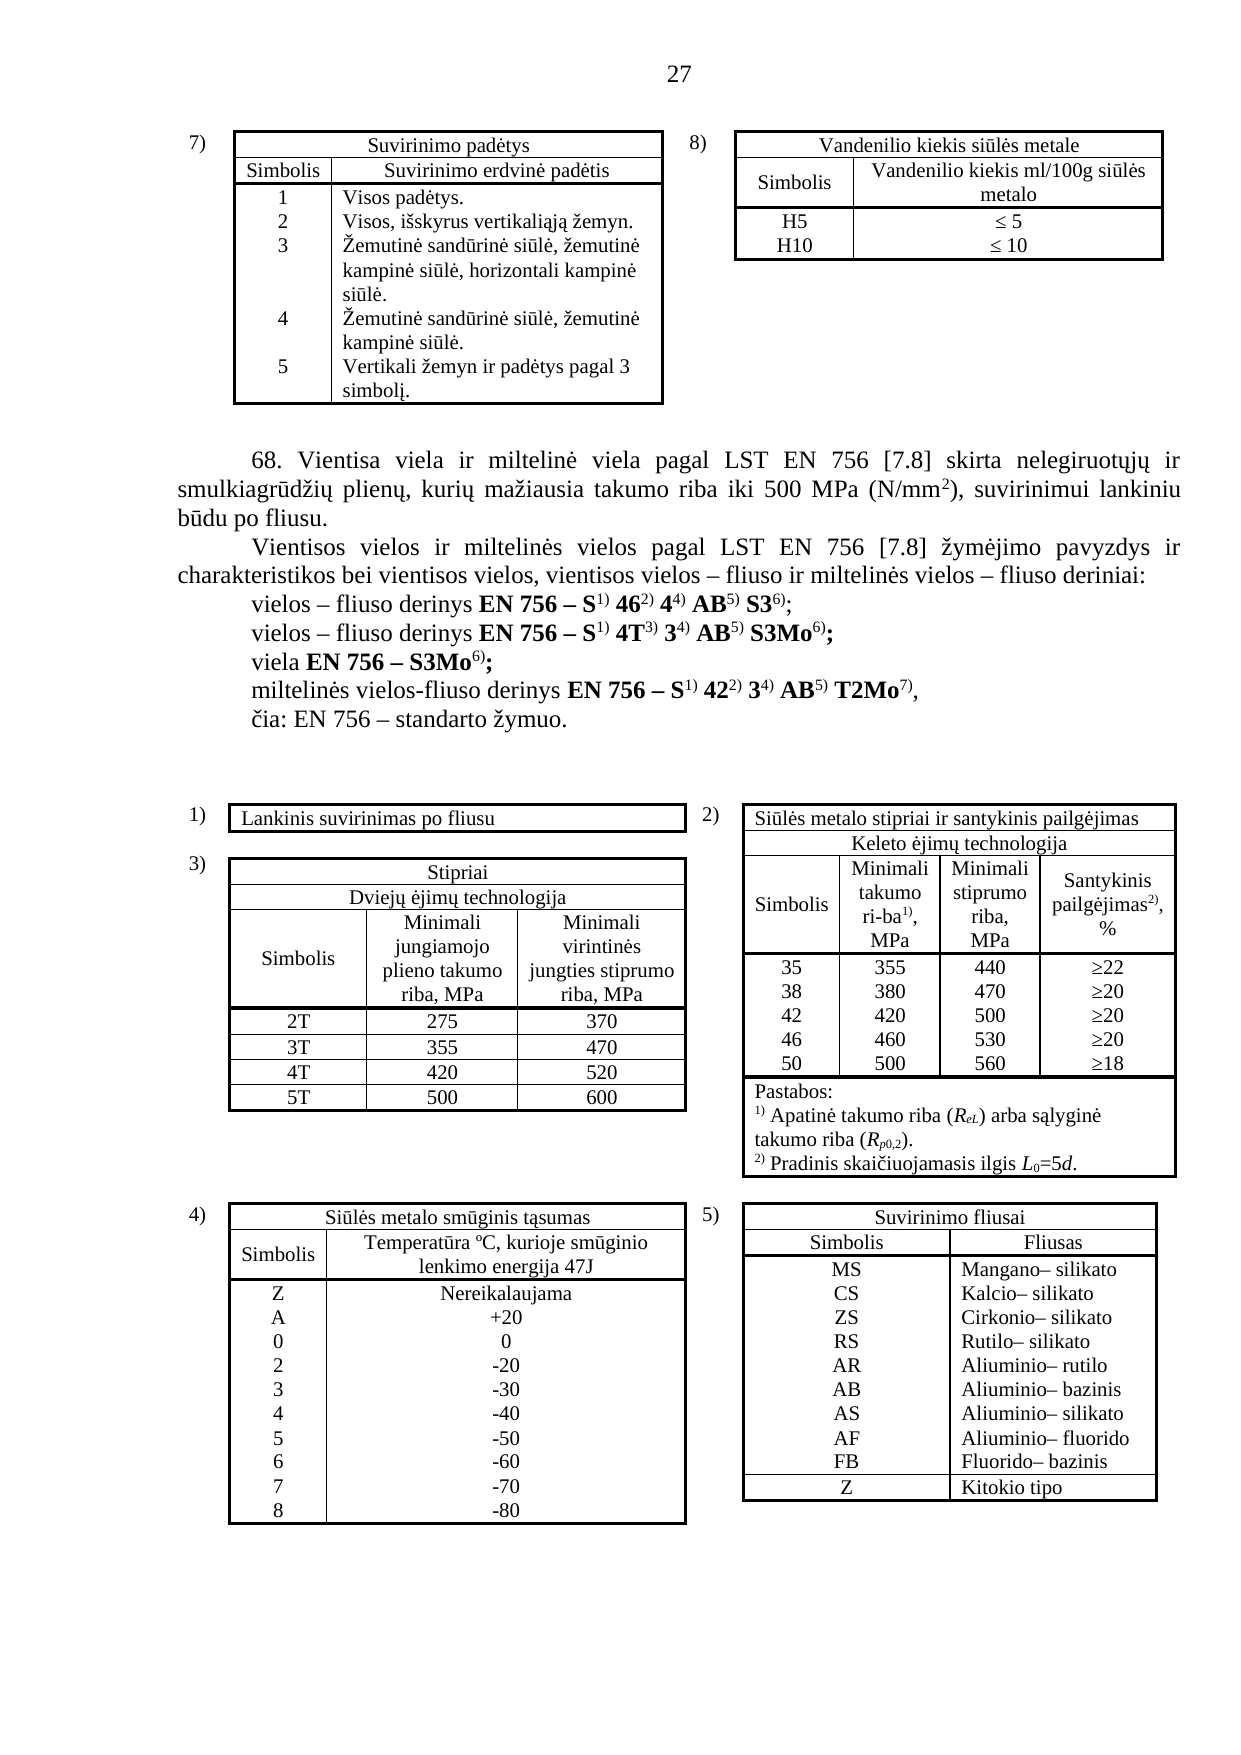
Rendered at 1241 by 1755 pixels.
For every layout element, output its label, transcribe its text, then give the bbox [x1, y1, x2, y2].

table_cell Santykinis pailgėjimas2), % [1041, 856, 1174, 952]
table_cell Temperatūra ºC, kurioje smūginio lenkimo energija 47J [327, 1230, 684, 1278]
text vielos – fliuso derinys EN 756 – S1) 4T3) 34) AB5) S3Mo6); [177, 618, 1181, 647]
table_cell Simbolis [236, 158, 331, 182]
table_cell Simbolis [745, 1230, 949, 1254]
table_cell Aliuminio– fluorido [951, 1425, 1155, 1449]
table_cell Simbolis [737, 158, 853, 206]
table_cell 2 [236, 209, 331, 233]
table_cell Vertikali žemyn ir padėtys pagal 3 simbolį. [332, 354, 661, 402]
table_cell 600 [518, 1085, 684, 1109]
table_cell Visos padėtys. [332, 185, 661, 209]
table_header Siūlės metalo smūginis tąsumas [231, 1205, 684, 1229]
table_cell Suvirinimo erdvinė padėtis [332, 158, 661, 182]
table_cell Aliuminio– silikato [951, 1401, 1155, 1425]
table_header Stipriai [231, 860, 684, 884]
table_cell 275 [367, 1010, 517, 1033]
table_cell Simbolis [745, 856, 839, 952]
table_cell Žemutinė sandūrinė siūlė, žemutinė kampinė siūlė. [332, 306, 661, 354]
text Vientisos vielos ir miltelinės vielos pagal LST EN 756 [7.8] žymėjimo pavyzdys ir charakteristikos bei vientisos vielos, vientisos vielos – fliuso ir miltelinės vielos – fliuso deriniai: [177, 532, 1181, 589]
table_cell 3 [236, 234, 331, 306]
table_header Suvirinimo padėtys [236, 133, 661, 157]
table_cell 420 [367, 1060, 517, 1084]
table_cell Aliuminio– rutilo [951, 1353, 1155, 1377]
table_cell 5T [231, 1085, 366, 1109]
table_cell [219, 1190, 691, 1537]
table_cell Rutilo– silikato [951, 1329, 1155, 1353]
table_cell 7) [177, 118, 223, 417]
table_cell [732, 1190, 1181, 1537]
table_cell CS [745, 1281, 949, 1305]
table_cell [724, 118, 1181, 417]
table_header [732, 791, 1181, 1190]
table_cell Fliusas [951, 1230, 1155, 1254]
table_cell ZS [745, 1305, 949, 1329]
text miltelinės vielos-fliuso derinys EN 756 – S1) 422) 34) AB5) T2Mo7), [177, 676, 1181, 704]
table_cell AF [745, 1425, 949, 1449]
table_cell Minimali stiprumo riba, MPa [941, 856, 1039, 952]
table_cell 2T [231, 1010, 366, 1033]
table_cell Kalcio– silikato [951, 1281, 1155, 1305]
table_cell Cirkonio– silikato [951, 1305, 1155, 1329]
table_cell Žemutinė sandūrinė siūlė, žemutinė kampinė siūlė, horizontali kampinė siūlė. [332, 234, 661, 306]
table_cell Kitokio tipo [951, 1475, 1155, 1499]
table_cell Aliuminio– bazinis [951, 1377, 1155, 1401]
table_header Vandenilio kiekis siūlės metale [737, 133, 1161, 157]
table_cell Fluorido– bazinis [951, 1450, 1155, 1473]
table_cell 8) [678, 118, 724, 417]
table_cell Nereikalaujama +20 0 -20 -30 -40 -50 -60 -70 -80 [327, 1281, 684, 1522]
table_cell Visos, išskyrus vertikaliąją žemyn. [332, 209, 661, 233]
table_cell AS [745, 1401, 949, 1425]
table_cell ≤ 5 ≤ 10 [854, 209, 1161, 257]
table_cell RS [745, 1329, 949, 1353]
table_cell 5 [236, 354, 331, 402]
table_cell 4T [231, 1060, 366, 1084]
table_cell 500 [367, 1085, 517, 1109]
table_cell 5) [691, 1190, 732, 1537]
table_cell Keleto ėjimų technologija [745, 831, 1174, 855]
table_cell Pastabos: 1) Apatinė takumo riba (ReL) arba sąlyginė takumo riba (Rp0,2). 2) Pradinis skaičiuojamasis ilgis L0=5d. [745, 1079, 1174, 1175]
table_cell 3T [231, 1035, 366, 1059]
text čia: EN 756 – standarto žymuo. [177, 704, 1181, 733]
table_cell 355 380 420 460 500 [840, 955, 939, 1075]
table_cell Z [745, 1475, 949, 1499]
table_cell 35 38 42 46 50 [745, 955, 839, 1075]
table_cell [223, 118, 678, 417]
table_header 2) [691, 791, 732, 1190]
table_header Lankinis suvirinimas po fliusu [231, 806, 684, 829]
table_cell Mangano– silikato [951, 1257, 1155, 1281]
table_cell Minimali virintinės jungties stiprumo riba, MPa [518, 910, 684, 1006]
table_cell ≥22 ≥20 ≥20 ≥20 ≥18 [1041, 955, 1174, 1075]
table_cell Dviejų ėjimų technologija [231, 885, 684, 909]
table_cell 355 [367, 1035, 517, 1059]
table_cell 4) [177, 1190, 218, 1537]
table_cell 470 [518, 1035, 684, 1059]
text vielos – fliuso derinys EN 756 – S1) 462) 44) AB5) S36); [177, 589, 1181, 618]
table_cell FB [745, 1450, 949, 1473]
table_header 1) 3) [177, 791, 218, 1190]
table_cell 4 [236, 306, 331, 354]
table_cell 520 [518, 1060, 684, 1084]
table_cell 1 [236, 185, 331, 209]
table_cell Z A 0 2 3 4 5 6 7 8 [231, 1281, 326, 1522]
table_cell Simbolis [231, 910, 366, 1006]
table_cell Minimali takumo ri-ba1), MPa [840, 856, 939, 952]
table_cell 440 470 500 530 560 [941, 955, 1039, 1075]
table_cell AR [745, 1353, 949, 1377]
table_cell Simbolis [231, 1230, 326, 1278]
text 68. Vientisa viela ir miltelinė viela pagal LST EN 756 [7.8] skirta nelegiruotųjų ir smulkiagrūdžių plienų, kurių mažiausia takumo riba iki 500 MPa (N/mm2), suvirinimui lankiniu būdu po fliusu. [177, 446, 1181, 532]
table_cell H5 H10 [737, 209, 853, 257]
table_cell AB [745, 1377, 949, 1401]
table_cell 370 [518, 1010, 684, 1033]
table_cell MS [745, 1257, 949, 1281]
table_header [219, 791, 691, 1190]
table_header Siūlės metalo stipriai ir santykinis pailgėjimas [745, 806, 1174, 829]
table_header Suvirinimo fliusai [745, 1205, 1155, 1229]
text viela EN 756 – S3Mo6); [177, 647, 1181, 676]
table_cell Vandenilio kiekis ml/100g siūlės metalo [854, 158, 1161, 206]
table_cell Minimali jungiamojo plieno takumo riba, MPa [367, 910, 517, 1006]
